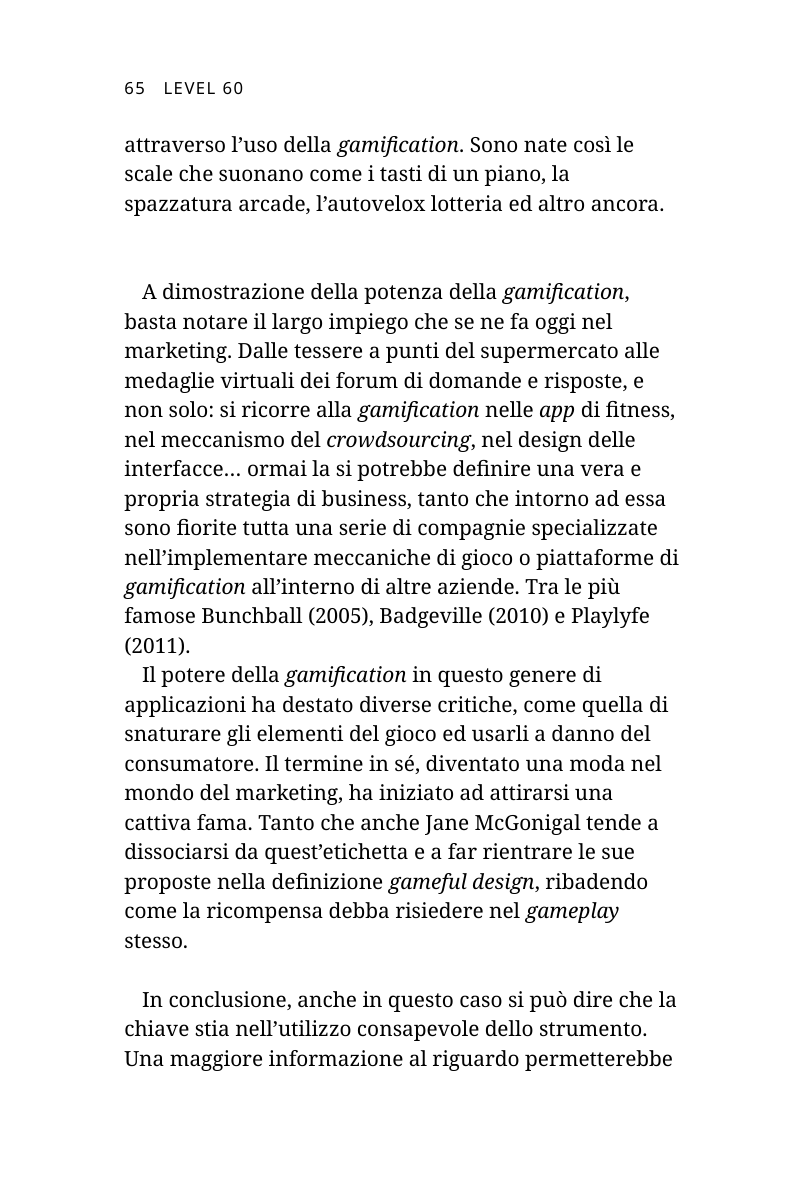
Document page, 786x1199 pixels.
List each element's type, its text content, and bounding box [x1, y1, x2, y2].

text Il potere della gamification in questo genere di applicazioni ha destato diverse critiche, come quella di snaturare gli elementi del gioco ed usarli a danno del consumatore. Il termine in sé, diventato una moda nel mondo del marketing, ha iniziato ad attirarsi una cattiva fama. Tanto che anche Jane McGonigal tende a dissociarsi da quest’etichetta e a far rientrare le sue proposte nella definizione gameful design, ribadendo come la ricompensa debba risiedere nel gameplay stesso. [124, 659, 679, 954]
text A dimostrazione della potenza della gamification, basta notare il largo impiego che se ne fa oggi nel marketing. Dalle tessere a punti del supermercato alle medaglie virtuali dei forum di domande e risposte, e non solo: si ricorre alla gamification nelle app di fitness, nel meccanismo del crowdsourcing, nel design delle interfacce… ormai la si potrebbe definire una vera e propria strategia di business, tanto che intorno ad essa sono fiorite tutta una serie di compagnie specializzate nell’implementare meccaniche di gioco o piattaforme di gamification all’interno di altre aziende. Tra le più famose Bunchball (2005), Badgeville (2010) e Playlyfe (2011). [124, 276, 679, 659]
text attraverso l’uso della gamification. Sono nate così le scale che suonano come i tasti di un piano, la spazzatura arcade, l’autovelox lotteria ed altro ancora. [124, 129, 679, 217]
text In conclusione, anche in questo caso si può dire che la chiave stia nell’utilizzo consapevole dello strumento. Una maggiore informazione al riguardo permetterebbe [124, 984, 679, 1072]
